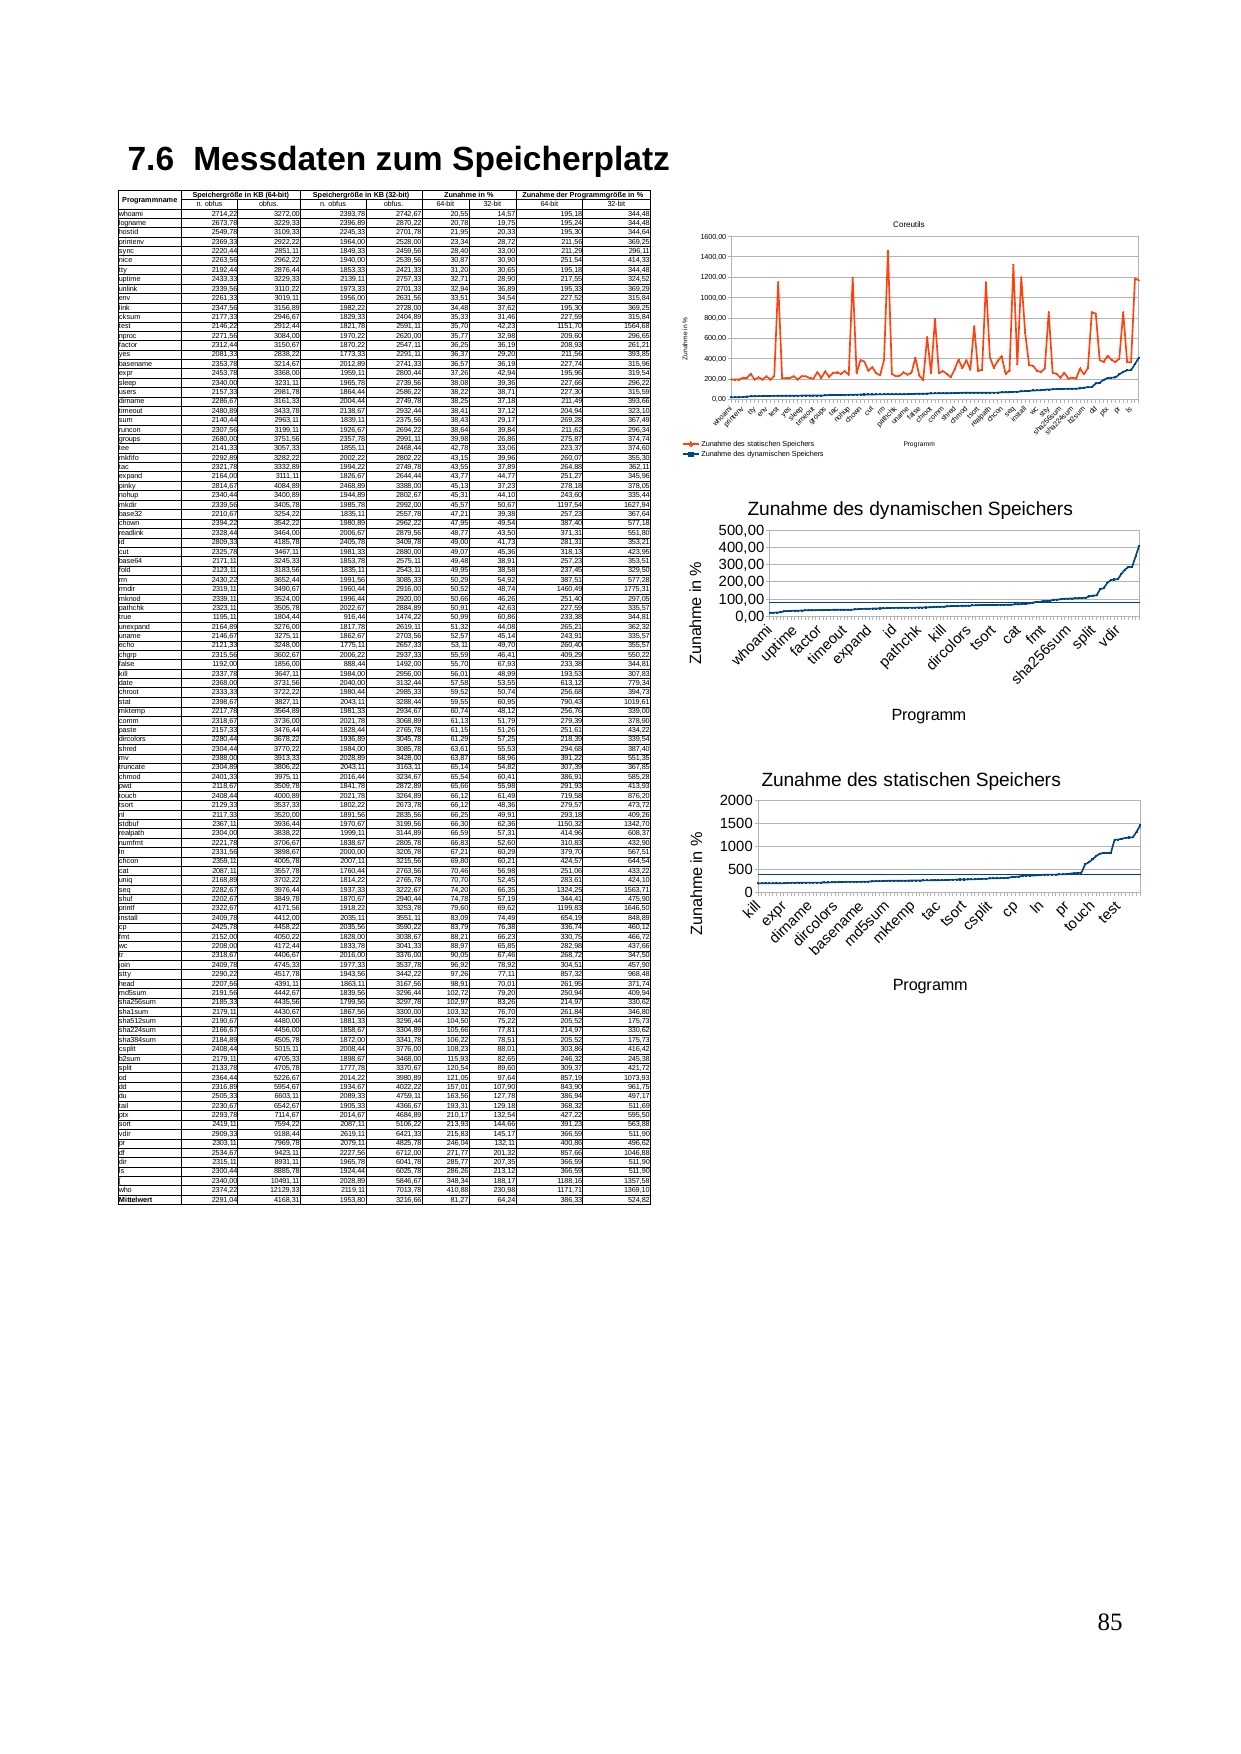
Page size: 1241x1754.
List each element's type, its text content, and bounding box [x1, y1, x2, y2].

subtitle Messdaten zum Speicherplatz [118, 139, 1122, 178]
